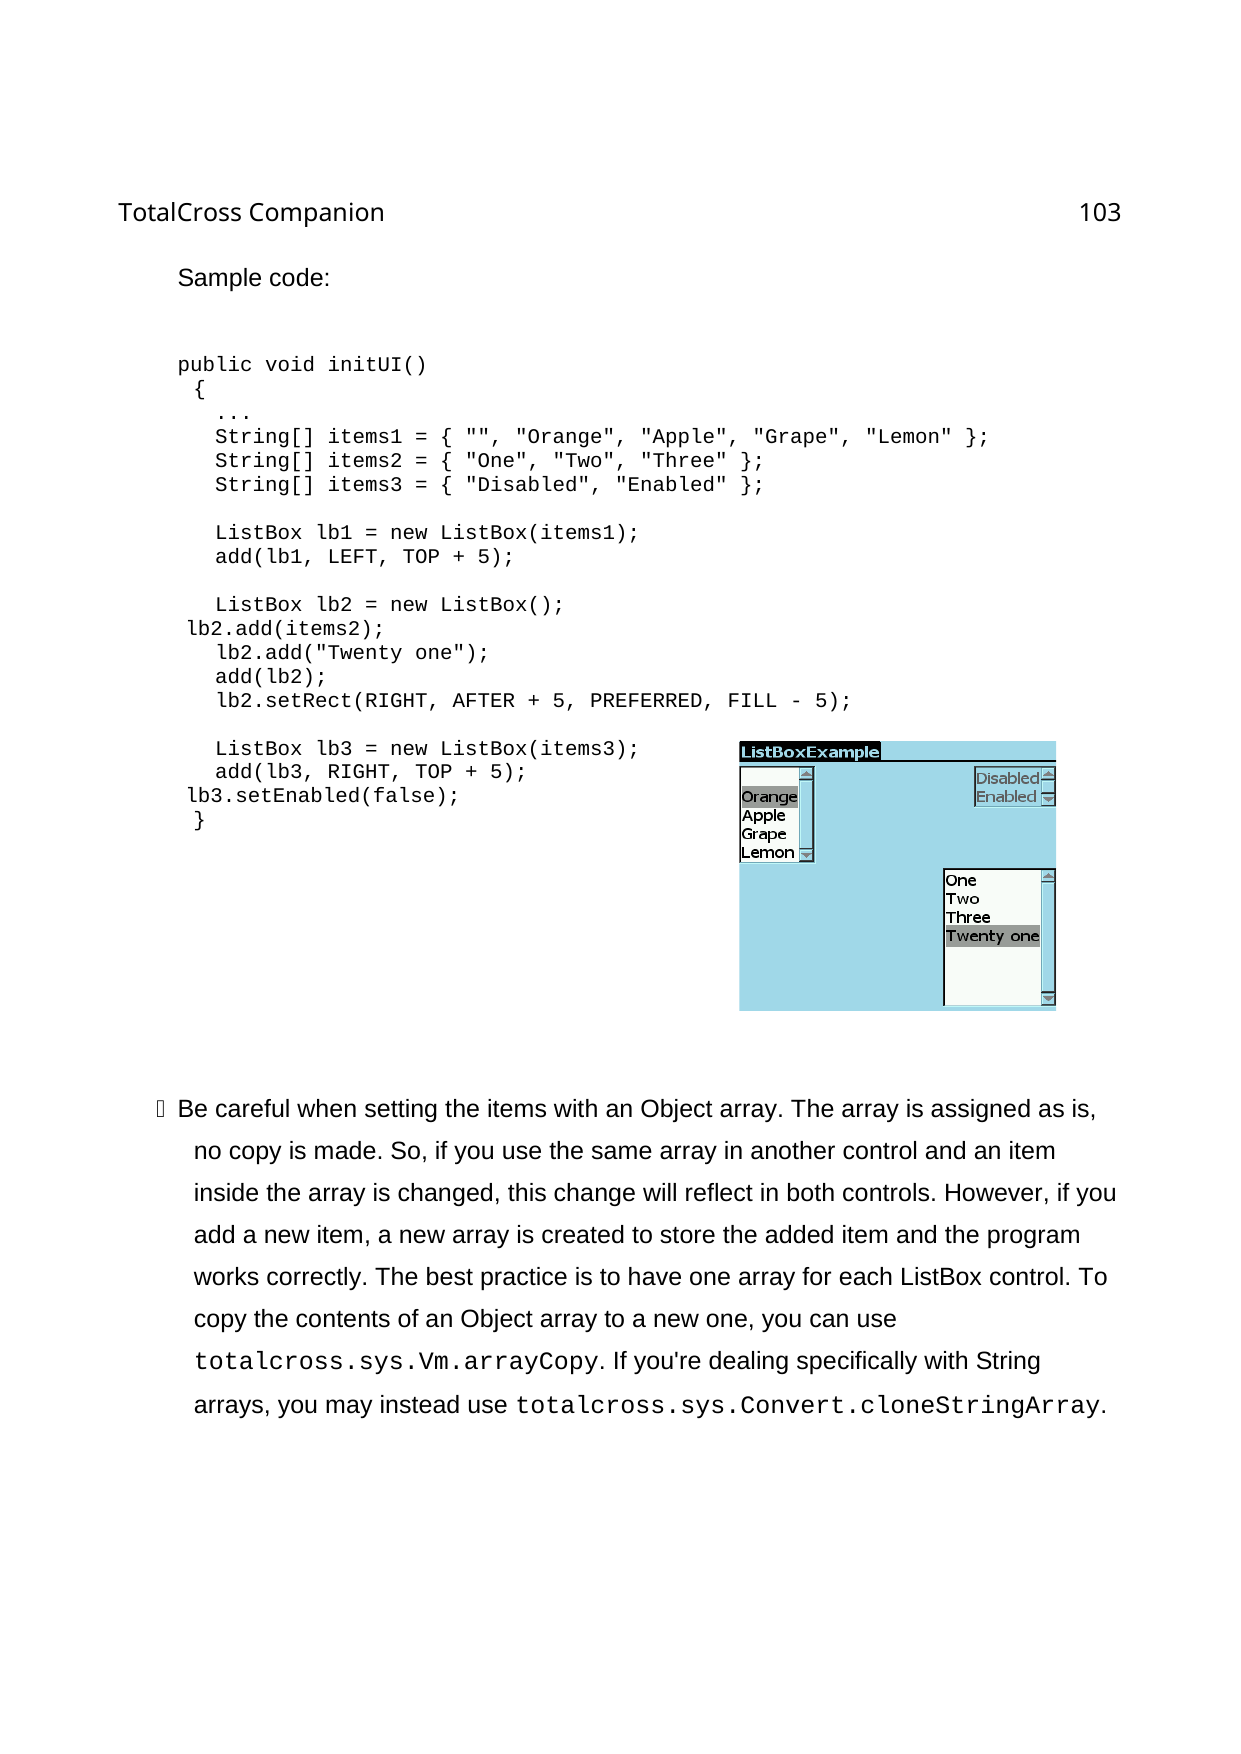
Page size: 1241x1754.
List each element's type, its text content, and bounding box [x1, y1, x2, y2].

text String[] items1 = { "", "Orange", "Apple", "Grape", "Lemon" }; [118, 426, 1122, 450]
text public void initUI() [118, 354, 1122, 378]
text String[] items2 = { "One", "Two", "Three" }; [118, 450, 1122, 474]
text Sample code: [118, 264, 1122, 334]
text add(lb1, LEFT, TOP + 5); [118, 546, 1122, 570]
text lb2.add(items2); [118, 618, 1122, 642]
text ListBox lb1 = new ListBox(items1); [118, 522, 1122, 546]
text lb2.setRect(RIGHT, AFTER + 5, PREFERRED, FILL - 5); [118, 689, 1122, 713]
text add(lb3, RIGHT, TOP + 5); [118, 761, 738, 785]
text [1058, 761, 1122, 785]
text ... [118, 402, 1122, 426]
list Be careful when setting the items with an Object array. The array is assigned as is, no copy is made. So, if you use the same array in another control and an item inside the array is changed, this change will reflect in both controls. However, if you add a new item, a new array is created to store the added item and the program works correctly. The best practice is to have one array for each ListBox control. To copy the contents of an Object array to a new one, you can use totalcross.sys.Vm.arrayCopy. If you're dealing specifically with String arrays, you may instead use totalcross.sys.Convert.cloneStringArray. [156, 1094, 1122, 1421]
text add(lb2); [118, 666, 1122, 689]
text [1058, 809, 1122, 833]
text String[] items3 = { "Disabled", "Enabled" }; [118, 474, 1122, 498]
text ListBox lb3 = new ListBox(items3); [118, 737, 1122, 761]
text ListBox lb2 = new ListBox(); [118, 594, 1122, 618]
text } [118, 809, 738, 833]
text [1058, 785, 1122, 809]
text lb3.setEnabled(false); [118, 785, 738, 809]
text { [118, 378, 1122, 402]
text lb2.add("Twenty one"); [118, 642, 1122, 666]
picture [739, 741, 1057, 1011]
